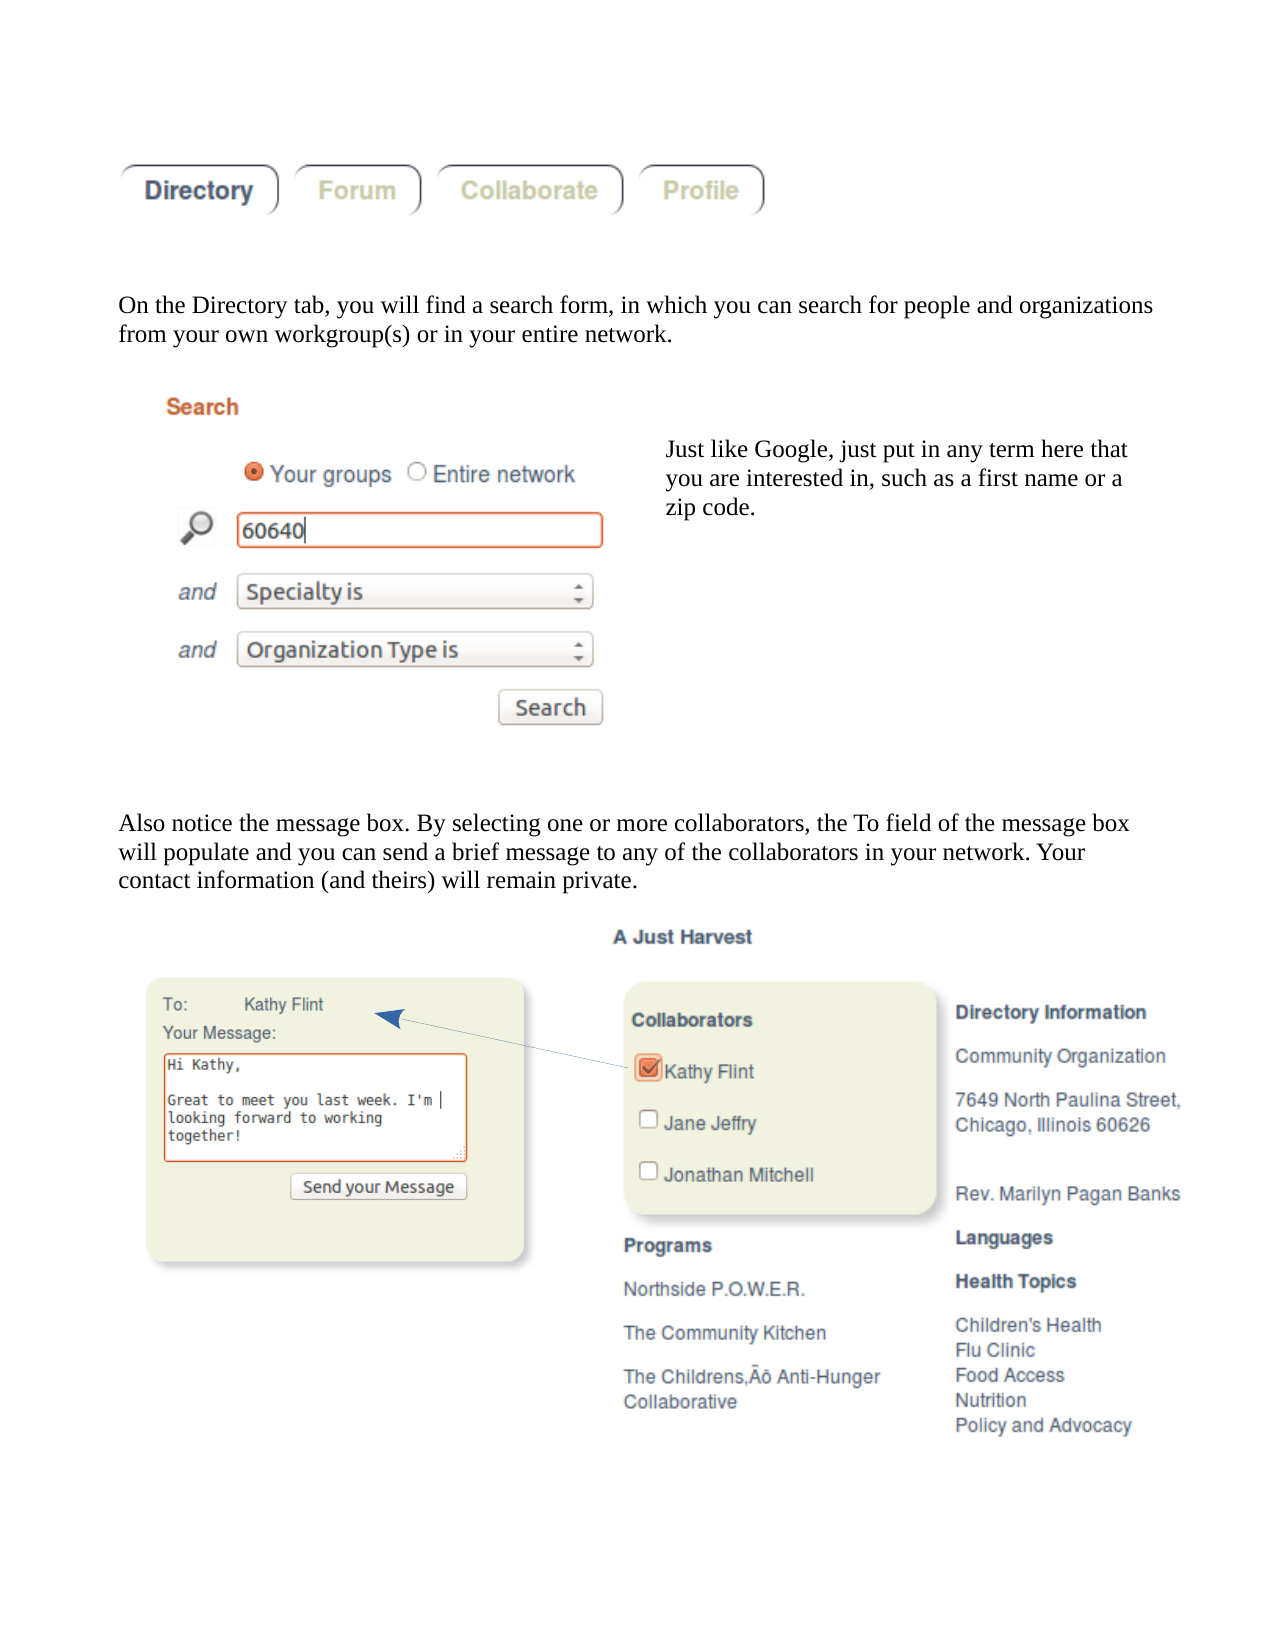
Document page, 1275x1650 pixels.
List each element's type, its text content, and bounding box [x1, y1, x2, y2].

picture [125, 950, 550, 1283]
picture [605, 916, 1259, 1462]
picture [100, 146, 785, 239]
picture [137, 376, 666, 752]
text Just like Google, just put in any term here that you are interested in, such as a first name or a zip code. [666, 434, 1157, 521]
text Also notice the message box. By selecting one or more collaborators, the To field of the message box will populate and you can send a brief message to any of the collaborators in your network. Your contact information (and theirs) will remain private. [118, 808, 1157, 894]
text On the Directory tab, you will find a search form, in which you can search for people and organizations from your own workgroup(s) or in your entire network. [118, 291, 1157, 348]
